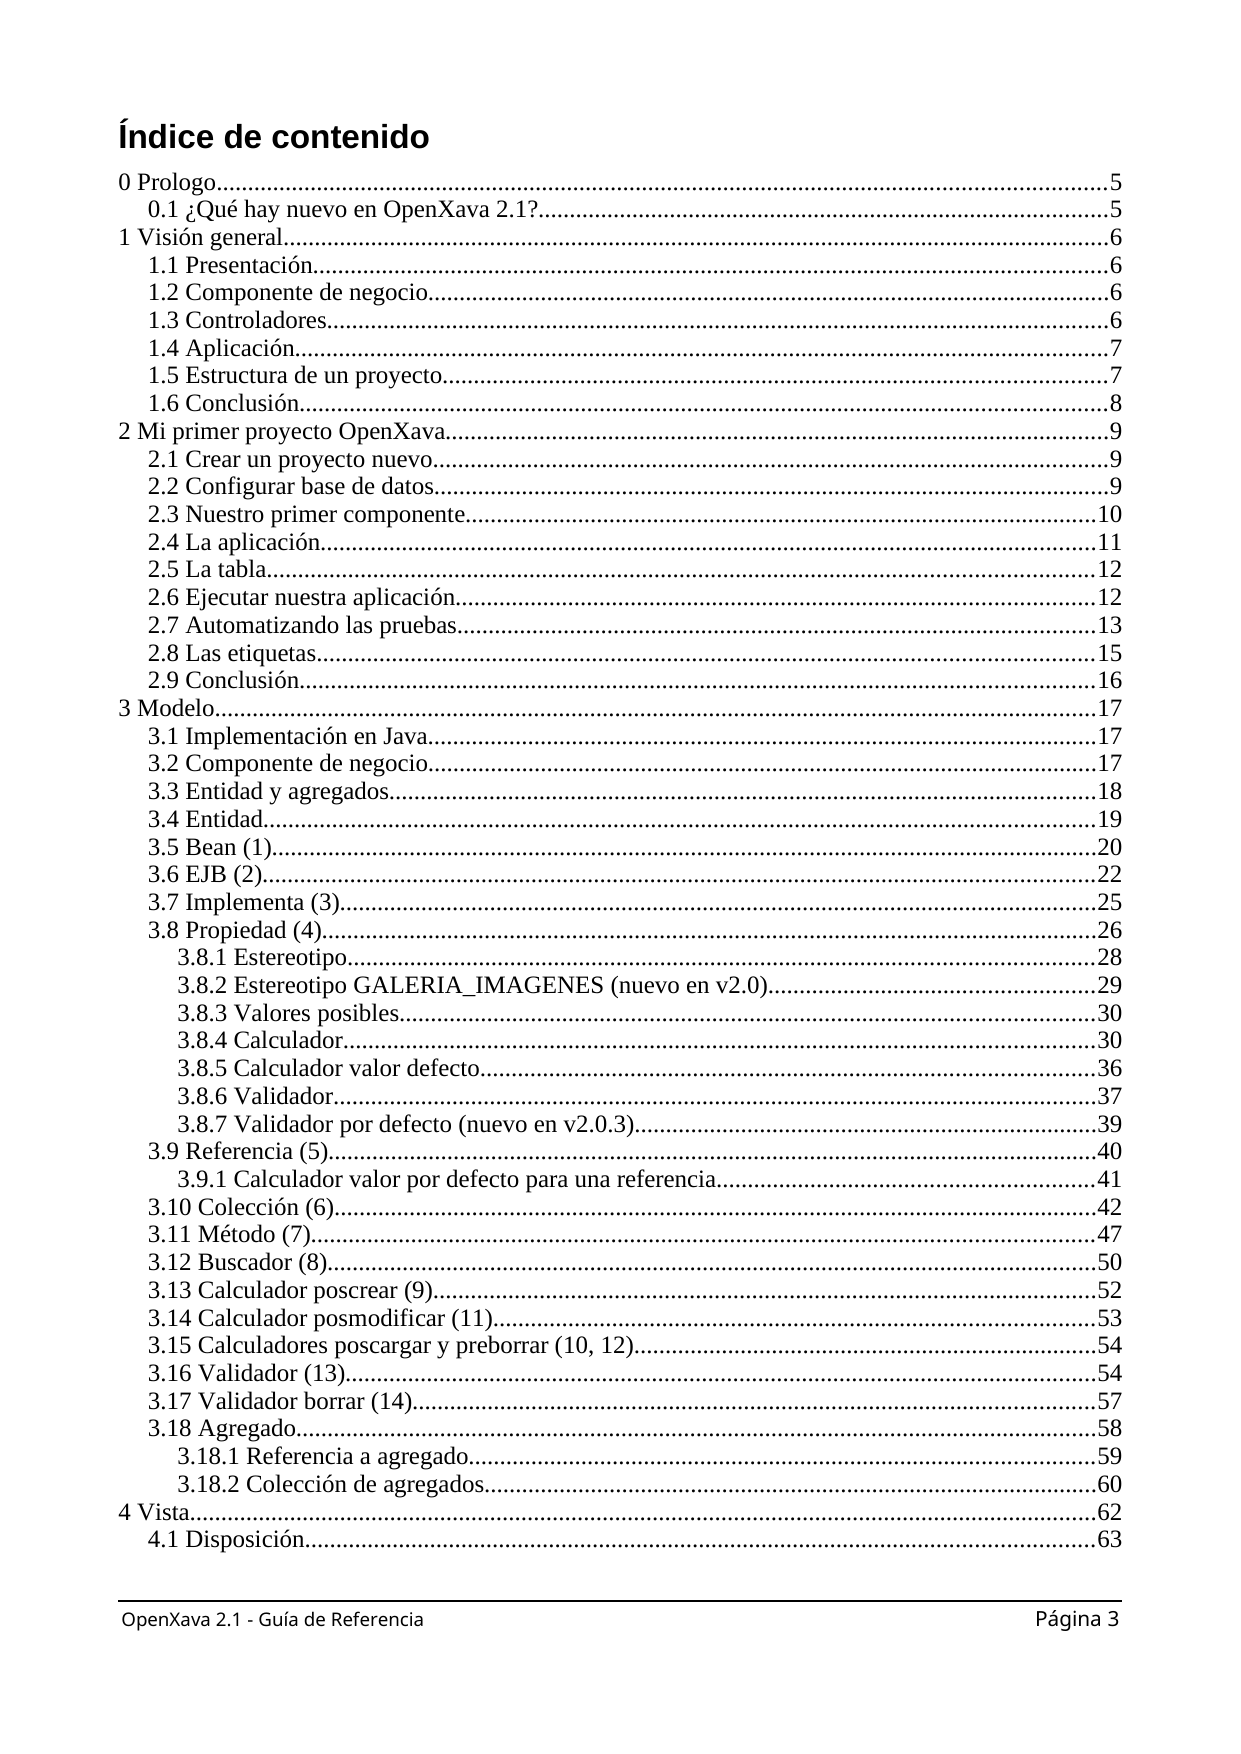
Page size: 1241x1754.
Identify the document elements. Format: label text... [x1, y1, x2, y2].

text 3.8.1 Estereotipo 28 [177, 943, 1122, 971]
text 3.8.6 Validador 37 [177, 1082, 1122, 1110]
subtitle Índice de contenido [118, 118, 1122, 155]
text 3.18.1 Referencia a agregado 59 [177, 1442, 1122, 1470]
text 3.1 Implementación en Java 17 [148, 722, 1122, 749]
text 3.7 Implementa (3) 25 [148, 888, 1122, 916]
text 3.14 Calculador posmodificar (11) 53 [148, 1304, 1122, 1331]
text 2.4 La aplicación 11 [148, 528, 1122, 556]
text 3.18 Agregado 58 [148, 1414, 1122, 1442]
text 2.8 Las etiquetas 15 [148, 639, 1122, 666]
text 1.3 Controladores 6 [148, 306, 1122, 334]
text 2.9 Conclusión 16 [148, 666, 1122, 694]
text 3.15 Calculadores poscargar y preborrar (10, 12) 54 [148, 1331, 1122, 1359]
text 2.3 Nuestro primer componente 10 [148, 500, 1122, 528]
text 1 Visión general 6 [118, 223, 1122, 251]
text 3.9.1 Calculador valor por defecto para una referencia 41 [177, 1165, 1122, 1193]
text 2 Mi primer proyecto OpenXava 9 [118, 417, 1122, 445]
text 3.16 Validador (13) 54 [148, 1359, 1122, 1387]
text 1.2 Componente de negocio 6 [148, 278, 1122, 306]
text 3.4 Entidad 19 [148, 805, 1122, 833]
text 3.8.7 Validador por defecto (nuevo en v2.0.3) 39 [177, 1110, 1122, 1137]
text 3.8.5 Calculador valor defecto 36 [177, 1054, 1122, 1082]
text 3.8 Propiedad (4) 26 [148, 916, 1122, 943]
text 2.1 Crear un proyecto nuevo 9 [148, 445, 1122, 472]
text 0.1 ¿Qué hay nuevo en OpenXava 2.1? 5 [148, 195, 1122, 223]
text 1.6 Conclusión 8 [148, 389, 1122, 417]
text 3.8.2 Estereotipo GALERIA_IMAGENES (nuevo en v2.0) 29 [177, 971, 1122, 999]
text 4.1 Disposición 63 [148, 1525, 1122, 1553]
text 1.1 Presentación 6 [148, 251, 1122, 278]
text 3.8.3 Valores posibles 30 [177, 999, 1122, 1027]
text 3.2 Componente de negocio 17 [148, 749, 1122, 777]
text 1.4 Aplicación 7 [148, 334, 1122, 362]
text 3.11 Método (7) 47 [148, 1221, 1122, 1248]
text 3.17 Validador borrar (14) 57 [148, 1387, 1122, 1414]
text 2.7 Automatizando las pruebas 13 [148, 611, 1122, 639]
text 2.2 Configurar base de datos 9 [148, 472, 1122, 500]
text 3.12 Buscador (8) 50 [148, 1248, 1122, 1276]
text 4 Vista 62 [118, 1498, 1122, 1525]
text 3.18.2 Colección de agregados 60 [177, 1470, 1122, 1498]
text 3.10 Colección (6) 42 [148, 1193, 1122, 1221]
text 0 Prologo 5 [118, 168, 1122, 195]
text 3.8.4 Calculador 30 [177, 1027, 1122, 1054]
text 3.9 Referencia (5) 40 [148, 1137, 1122, 1165]
text 3.13 Calculador poscrear (9) 52 [148, 1276, 1122, 1304]
text 3.6 EJB (2) 22 [148, 860, 1122, 888]
text 2.6 Ejecutar nuestra aplicación 12 [148, 583, 1122, 611]
text 1.5 Estructura de un proyecto 7 [148, 362, 1122, 389]
text 3.3 Entidad y agregados 18 [148, 777, 1122, 805]
text 2.5 La tabla 12 [148, 556, 1122, 583]
text 3.5 Bean (1) 20 [148, 833, 1122, 860]
text 3 Modelo 17 [118, 694, 1122, 722]
